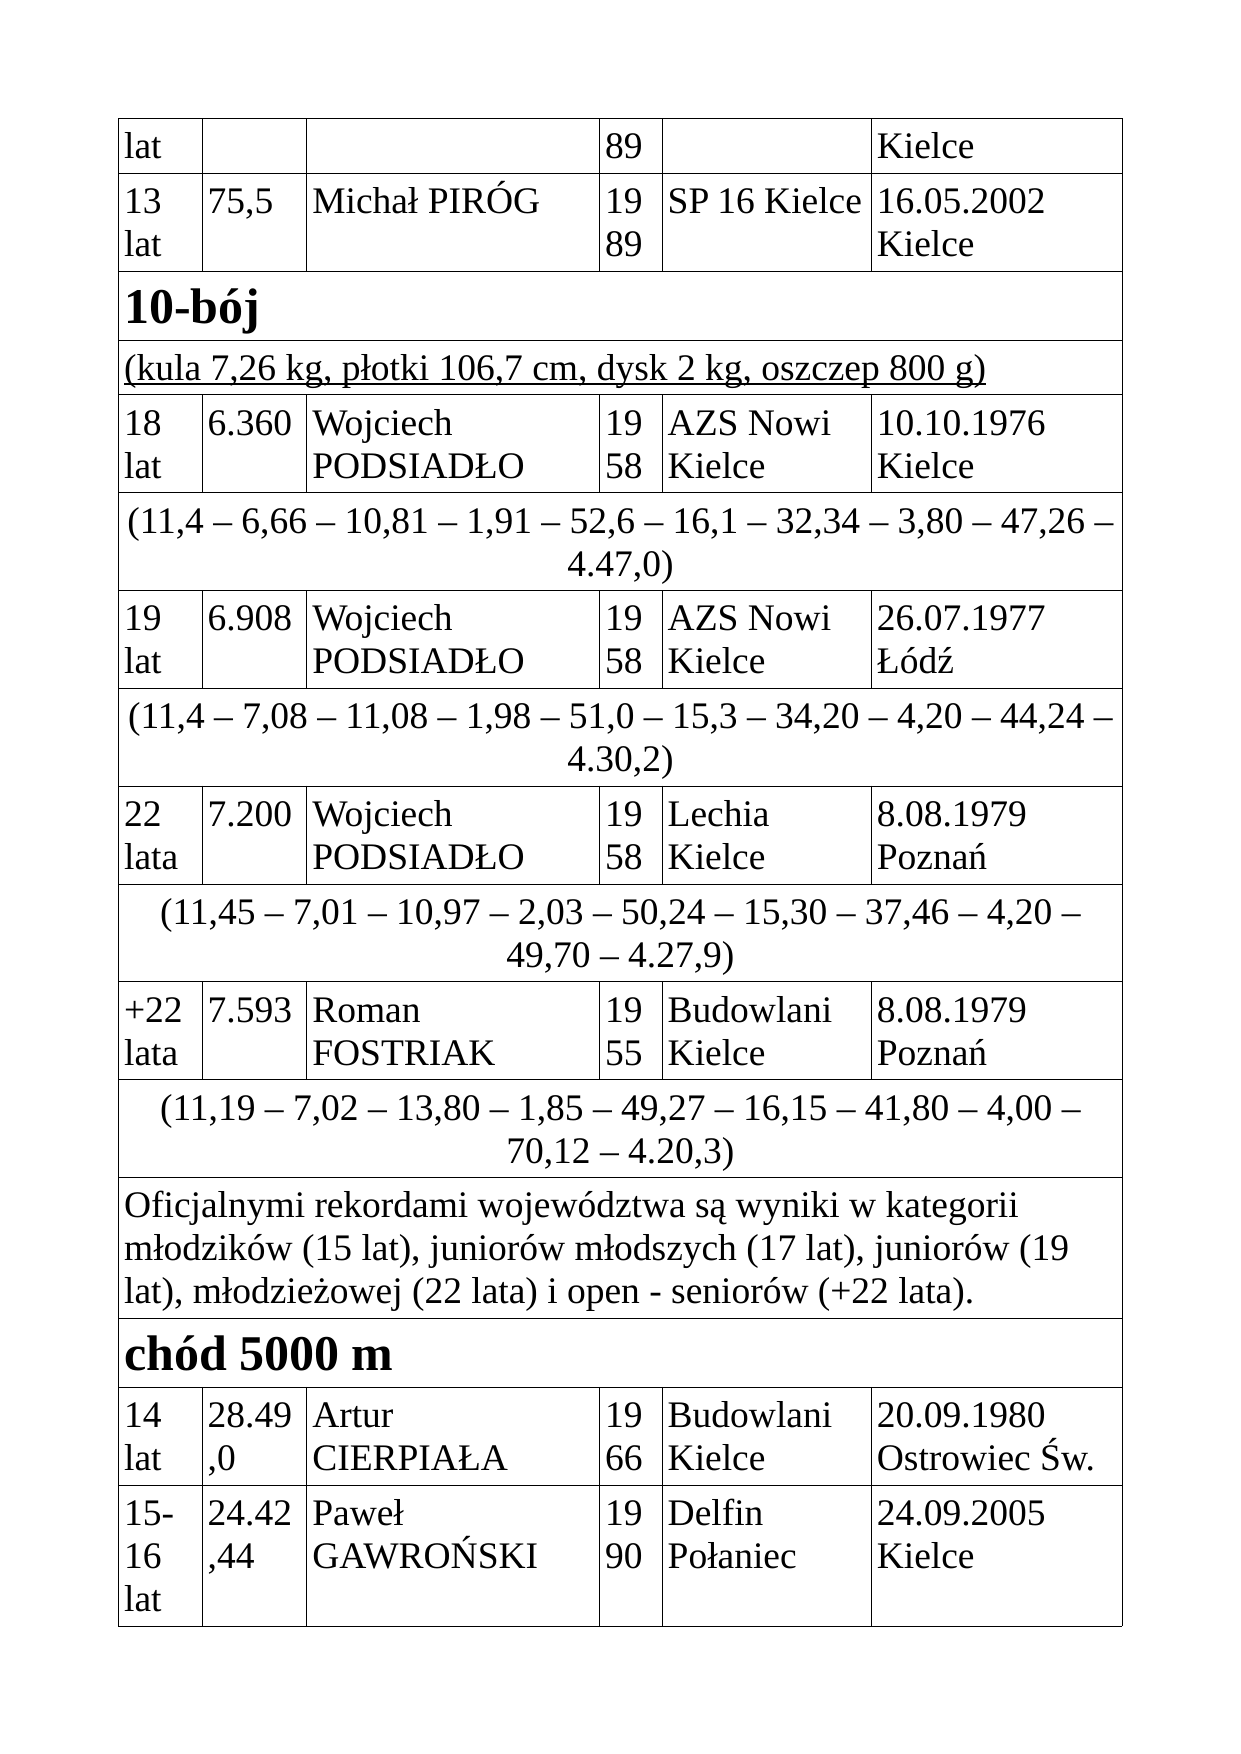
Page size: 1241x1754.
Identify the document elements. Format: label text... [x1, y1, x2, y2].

table_cell [203, 119, 306, 173]
table_cell 16.05.2002 Kielce [872, 174, 1122, 271]
table_cell 26.07.1977 Łódź [872, 591, 1122, 688]
table_cell Wojciech PODSIADŁO [307, 787, 599, 883]
table_cell AZS Nowi Kielce [663, 591, 871, 688]
table_cell chód 5000 m [119, 1319, 1122, 1387]
table_cell 7.593 [203, 982, 306, 1079]
table_cell [663, 119, 871, 173]
table_cell 8.08.1979 Poznań [872, 787, 1122, 883]
table_cell 1958 [600, 395, 662, 492]
table_cell Roman FOSTRIAK [307, 982, 599, 1079]
table_cell 1966 [600, 1388, 662, 1485]
table_cell 20.09.1980 Ostrowiec Św. [872, 1388, 1122, 1485]
table_cell 75,5 [203, 174, 306, 271]
table_cell 7.200 [203, 787, 306, 883]
table_cell 6.908 [203, 591, 306, 688]
table_cell (11,45 – 7,01 – 10,97 – 2,03 – 50,24 – 15,30 – 37,46 – 4,20 – 49,70 – 4.27,9) [119, 885, 1122, 981]
table_cell Budowlani Kielce [663, 982, 871, 1079]
table_cell 1989 [600, 174, 662, 271]
table_cell (11,4 – 7,08 – 11,08 – 1,98 – 51,0 – 15,3 – 34,20 – 4,20 – 44,24 – 4.30,2) [119, 689, 1122, 786]
table_cell 24.09.2005 Kielce [872, 1486, 1122, 1626]
table_cell (11,4 – 6,66 – 10,81 – 1,91 – 52,6 – 16,1 – 32,34 – 3,80 – 47,26 – 4.47,0) [119, 493, 1122, 590]
table_cell 18 lat [119, 395, 202, 492]
table_cell AZS Nowi Kielce [663, 395, 871, 492]
table_cell Paweł GAWROŃSKI [307, 1486, 599, 1626]
table_cell 10-bój [119, 272, 1122, 340]
table_cell 28.49,0 [203, 1388, 306, 1485]
table_cell 19 lat [119, 591, 202, 688]
table_cell Wojciech PODSIADŁO [307, 591, 599, 688]
table_cell 1990 [600, 1486, 662, 1626]
table_cell 6.360 [203, 395, 306, 492]
table_cell 8.08.1979 Poznań [872, 982, 1122, 1079]
table_cell 1958 [600, 787, 662, 883]
table_cell +22 lata [119, 982, 202, 1079]
table_cell (kula 7,26 kg, płotki 106,7 cm, dysk 2 kg, oszczep 800 g) [119, 341, 1122, 394]
table_cell SP 16 Kielce [663, 174, 871, 271]
table_cell Kielce [872, 119, 1122, 173]
table_cell 24.42,44 [203, 1486, 306, 1626]
table_cell Artur CIERPIAŁA [307, 1388, 599, 1485]
table_cell 22 lata [119, 787, 202, 883]
table_cell 15-16 lat [119, 1486, 202, 1626]
table_cell 89 [600, 119, 662, 173]
table_cell (11,19 – 7,02 – 13,80 – 1,85 – 49,27 – 16,15 – 41,80 – 4,00 – 70,12 – 4.20,3) [119, 1080, 1122, 1177]
table_cell 1958 [600, 591, 662, 688]
table_cell 13 lat [119, 174, 202, 271]
table_cell Budowlani Kielce [663, 1388, 871, 1485]
table_cell 14 lat [119, 1388, 202, 1485]
table_cell 10.10.1976 Kielce [872, 395, 1122, 492]
table_cell [307, 119, 599, 173]
table_cell 1955 [600, 982, 662, 1079]
table_cell lat [119, 119, 202, 173]
table_cell Wojciech PODSIADŁO [307, 395, 599, 492]
table_cell Oficjalnymi rekordami województwa są wyniki w kategorii młodzików (15 lat), juniorów młodszych (17 lat), juniorów (19 lat), młodzieżowej (22 lata) i open - seniorów (+22 lata). [119, 1178, 1122, 1318]
table_cell Delfin Połaniec [663, 1486, 871, 1626]
table_cell Michał PIRÓG [307, 174, 599, 271]
table_cell Lechia Kielce [663, 787, 871, 883]
